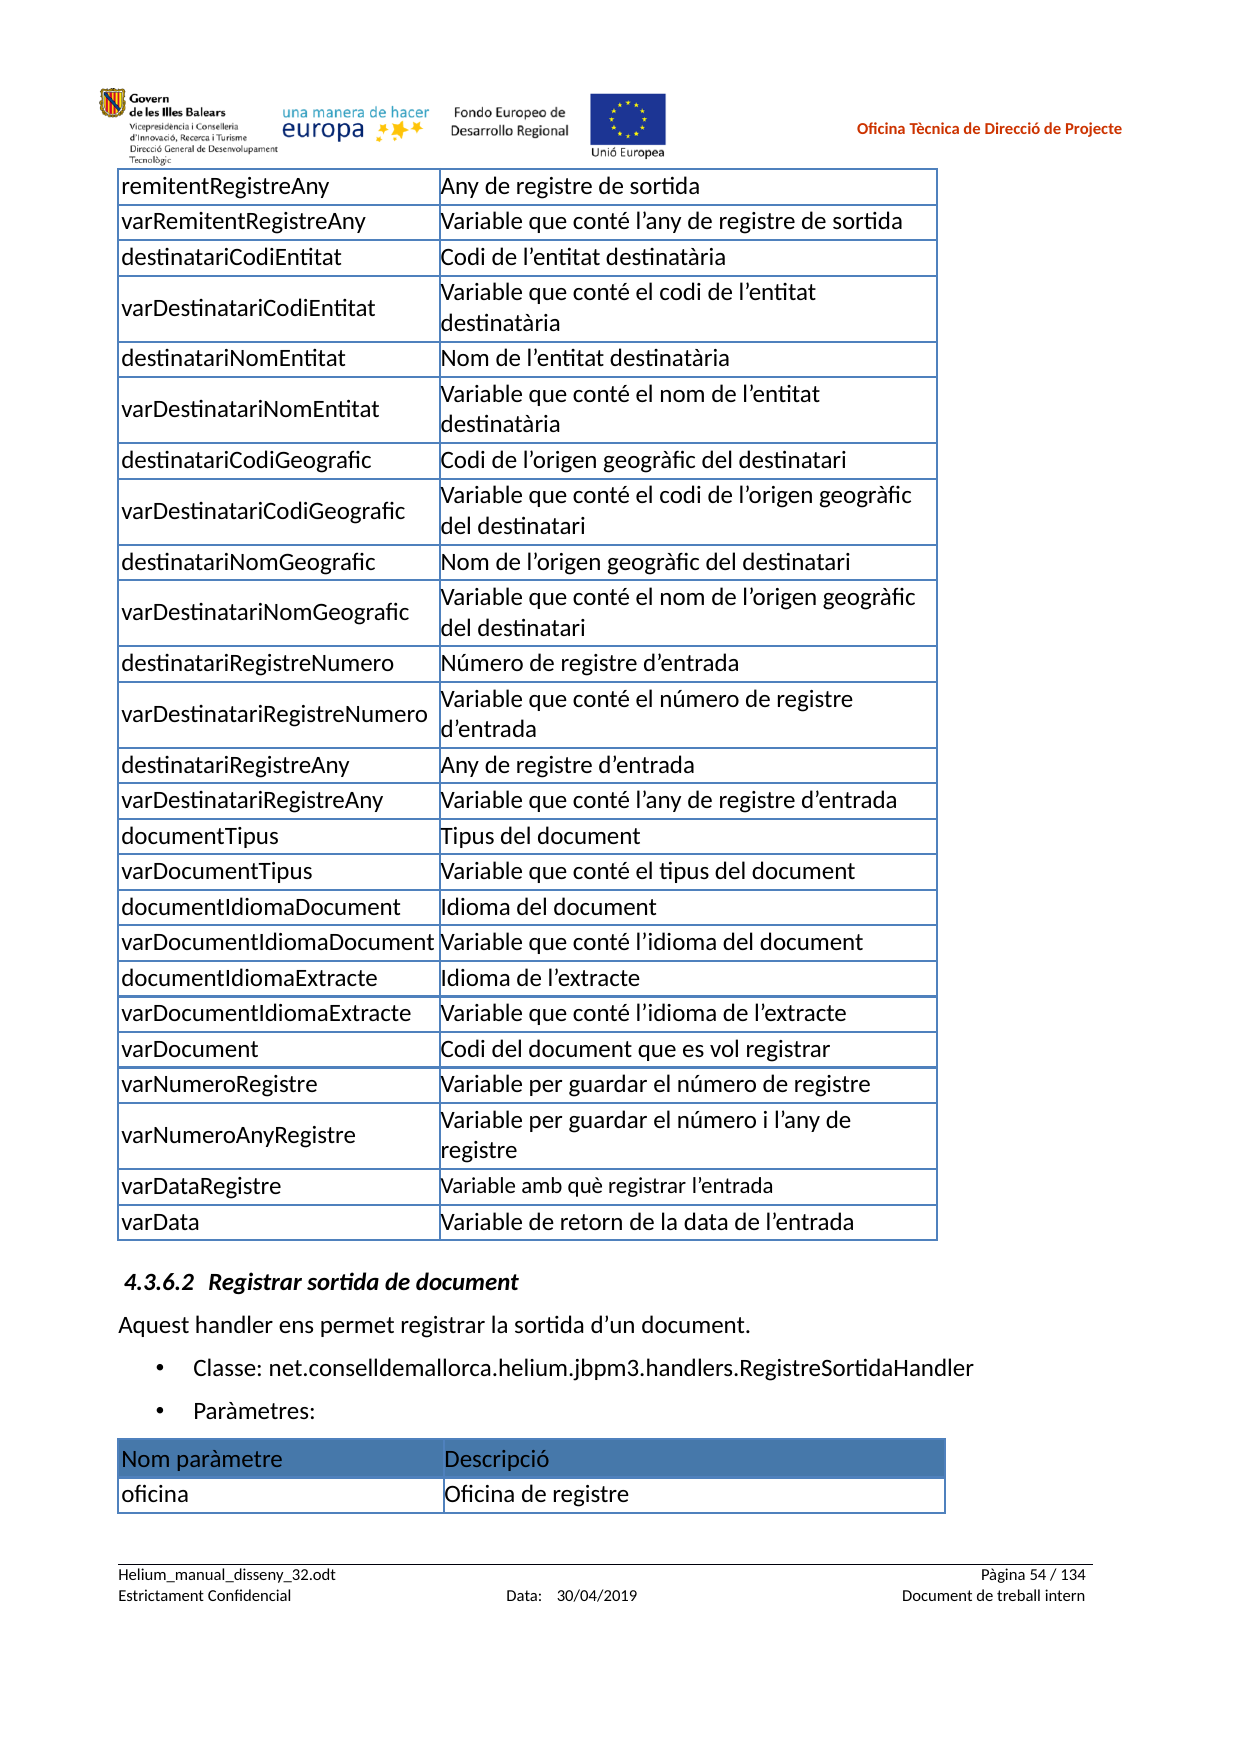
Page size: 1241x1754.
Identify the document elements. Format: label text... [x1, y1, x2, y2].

picture [99, 87, 668, 166]
table_cell Variable que conté el nom de l’origen geogràfic del destinatari [441, 581, 936, 645]
table_cell varRemitentRegistreAny [119, 206, 439, 239]
table_cell Variable que conté l’idioma del document [441, 926, 936, 960]
text Aquest handler ens permet registrar la sortida d’un document. [118, 1309, 1122, 1339]
subtitle Registrar sortida de document [118, 1266, 1122, 1296]
table_cell destinatariRegistreAny [119, 749, 439, 782]
table_cell Oficina de registre [445, 1479, 944, 1512]
table_cell Variable per guardar el número de registre [441, 1069, 936, 1102]
table_cell Codi de l’origen geogràfic del destinatari [441, 444, 936, 478]
table_cell documentTipus [119, 820, 439, 853]
table_header Nom paràmetre [119, 1440, 443, 1476]
table_cell Variable amb què registrar l’entrada [441, 1170, 936, 1203]
table_cell Variable que conté el número de registre d’entrada [441, 683, 936, 747]
table_header Descripció [445, 1440, 944, 1476]
table_cell Variable que conté el codi de l’entitat destinatària [441, 277, 936, 341]
table_cell varData [119, 1206, 439, 1239]
table_cell documentIdiomaDocument [119, 891, 439, 924]
table_cell varNumeroRegistre [119, 1069, 439, 1102]
table_cell varDocumentIdiomaExtracte [119, 998, 439, 1031]
table_cell varDataRegistre [119, 1170, 439, 1203]
table_cell varDocument [119, 1033, 439, 1066]
table_cell documentIdiomaExtracte [119, 962, 439, 995]
table_cell Any de registre d’entrada [441, 749, 936, 782]
table_cell varDestinatariNomEntitat [119, 378, 439, 442]
table_cell Número de registre d’entrada [441, 647, 936, 681]
table_cell Variable que conté l’any de registre de sortida [441, 206, 936, 239]
table_cell Codi del document que es vol registrar [441, 1033, 936, 1066]
table_cell Any de registre de sortida [441, 170, 936, 203]
table_cell Idioma del document [441, 891, 936, 924]
table_cell destinatariCodiGeografic [119, 444, 439, 478]
list Classe: net.conselldemallorca.helium.jbpm3.handlers.RegistreSortidaHandler [156, 1352, 1122, 1382]
table_cell Variable de retorn de la data de l’entrada [441, 1206, 936, 1239]
table_cell destinatariNomEntitat [119, 343, 439, 376]
table_cell Idioma de l’extracte [441, 962, 936, 995]
table_cell varDestinatariRegistreAny [119, 784, 439, 818]
table_cell varDestinatariCodiGeografic [119, 480, 439, 544]
list Paràmetres: [156, 1395, 1122, 1426]
table_cell Nom de l’origen geogràfic del destinatari [441, 546, 936, 579]
table_cell varDestinatariCodiEntitat [119, 277, 439, 341]
table_cell Variable que conté l’idioma de l’extracte [441, 998, 936, 1031]
table_cell remitentRegistreAny [119, 170, 439, 203]
table_cell varDestinatariRegistreNumero [119, 683, 439, 747]
table_cell varDocumentTipus [119, 855, 439, 889]
table_cell Nom de l’entitat destinatària [441, 343, 936, 376]
table_cell destinatariNomGeografic [119, 546, 439, 579]
table_cell Variable que conté l’any de registre d’entrada [441, 784, 936, 818]
table_cell oficina [119, 1479, 443, 1512]
table_cell varDestinatariNomGeografic [119, 581, 439, 645]
table_cell varNumeroAnyRegistre [119, 1104, 439, 1168]
table_cell destinatariRegistreNumero [119, 647, 439, 681]
table_cell Codi de l’entitat destinatària [441, 241, 936, 274]
table_cell varDocumentIdiomaDocument [119, 926, 439, 960]
table_cell Variable que conté el tipus del document [441, 855, 936, 889]
table_cell Variable que conté el nom de l’entitat destinatària [441, 378, 936, 442]
table_cell destinatariCodiEntitat [119, 241, 439, 274]
table_cell Tipus del document [441, 820, 936, 853]
table_cell Variable que conté el codi de l’origen geogràfic del destinatari [441, 480, 936, 544]
table_cell Variable per guardar el número i l’any de registre [441, 1104, 936, 1168]
